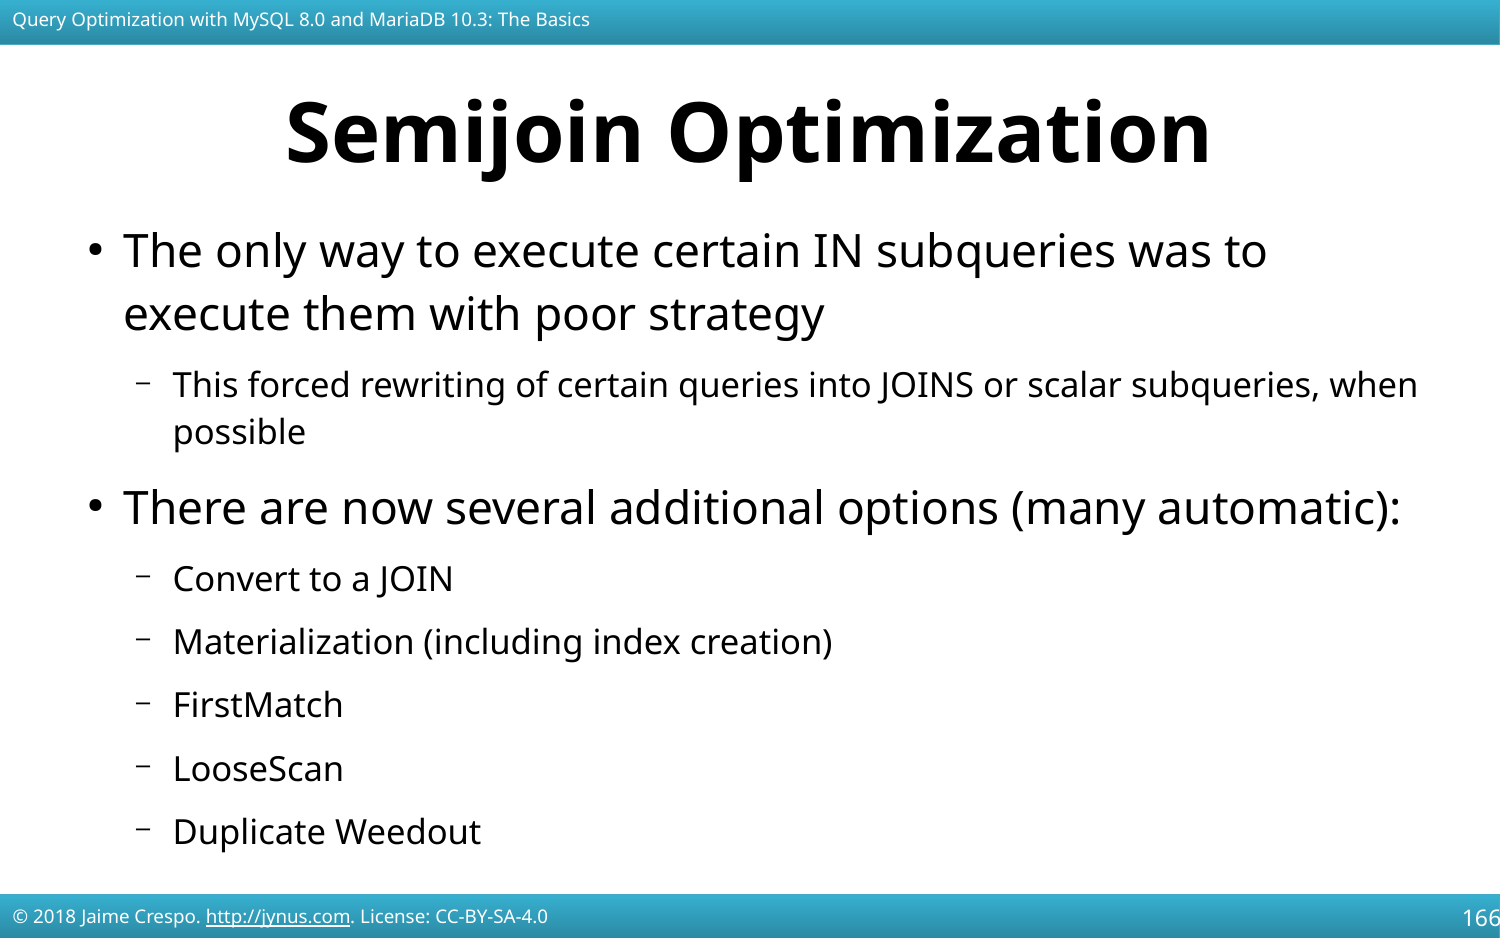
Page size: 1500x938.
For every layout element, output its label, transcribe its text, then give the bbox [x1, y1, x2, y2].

list The only way to execute certain IN subqueries was to execute them with poor strategy This forced rewriting of certain queries into JOINS or scalar subqueries, when possible There are now several additional options (many automatic): Convert to a JOIN Materialization (including index creation) FirstMatch LooseScan Duplicate Weedout [75, 218, 1425, 876]
slide_number [1389, 896, 1490, 935]
title Semijoin Optimization [75, 51, 1425, 209]
